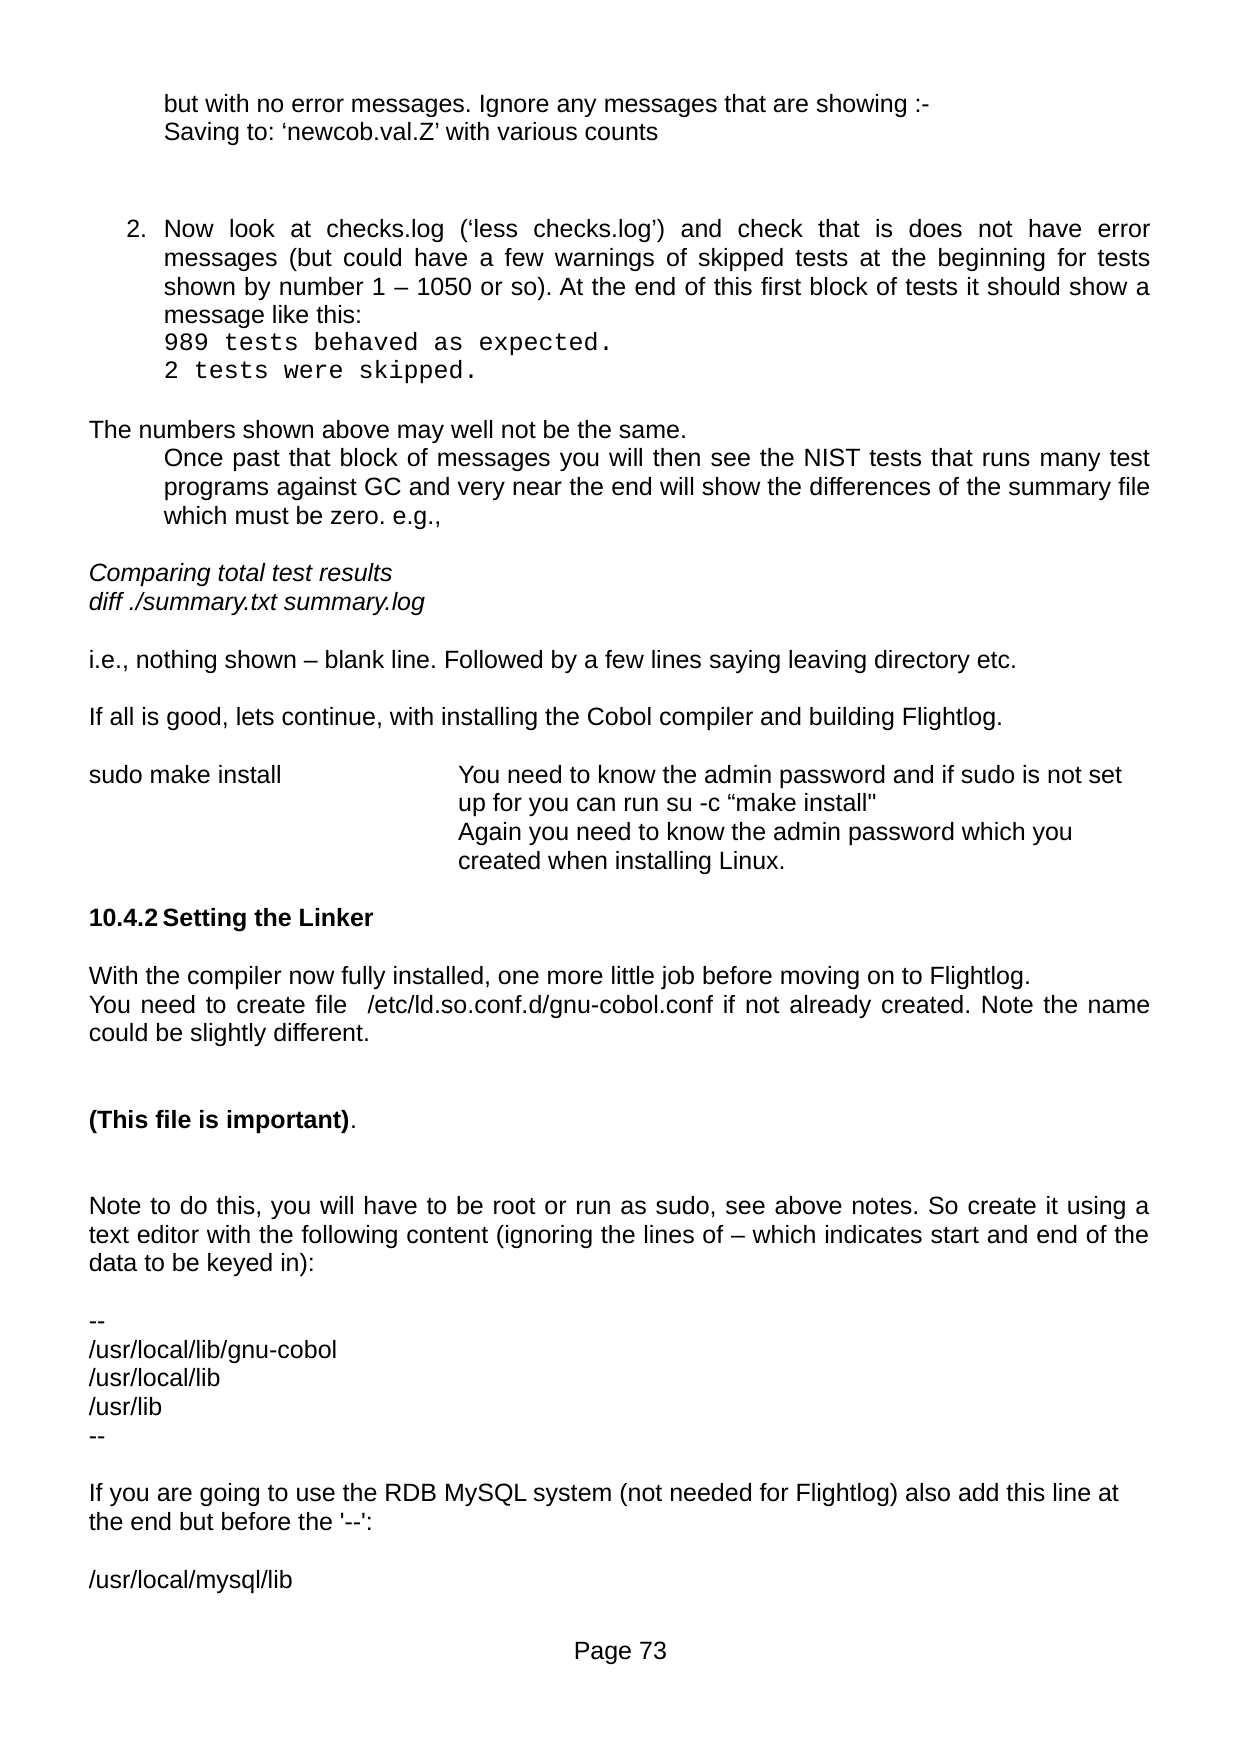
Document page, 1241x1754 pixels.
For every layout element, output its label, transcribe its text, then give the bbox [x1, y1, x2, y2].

text sudo make install You need to know the admin password and if sudo is not set [88, 759, 1152, 788]
text If all is good, lets continue, with installing the Cobol compiler and building Flightlog. [88, 702, 1152, 731]
list but with no error messages. Ignore any messages that are showing :- [126, 88, 1152, 117]
text (This file is important). [88, 1104, 1152, 1133]
text With the compiler now fully installed, one more little job before moving on to Flightlog. [88, 961, 1152, 989]
text If you are going to use the RDB MySQL system (not needed for Flightlog) also add this line at the end but before the '--': [88, 1478, 1152, 1536]
list Once past that block of messages you will then see the NIST tests that runs many test programs against GC and very near the end will show the differences of the summary file which must be zero. e.g., [126, 443, 1152, 529]
text -- [88, 1421, 1152, 1449]
text /usr/local/lib/gnu-cobol [88, 1334, 1152, 1363]
text Again you need to know the admin password which you [88, 817, 1152, 846]
text You need to create file /etc/ld.so.conf.d/gnu-cobol.conf if not already created. Note the name could be slightly different. [88, 989, 1152, 1047]
text Note to do this, you will have to be root or run as sudo, see above notes. So create it using a text editor with the following content (ignoring the lines of – which indicates start and end of the data to be keyed in): [88, 1191, 1152, 1277]
text The numbers shown above may well not be the same. [88, 414, 1152, 443]
text up for you can run su -c “make install" [88, 788, 1152, 817]
text /usr/local/mysql/lib [88, 1564, 1152, 1593]
list 989 tests behaved as expected. [126, 329, 1152, 357]
list Now look at checks.log (‘less checks.log’) and check that is does not have error messages (but could have a few warnings of skipped tests at the beginning for tests shown by number 1 – 1050 or so). At the end of this first block of tests it should show a message like this: [126, 214, 1152, 329]
subtitle Setting the Linker [88, 903, 1152, 932]
text diff ./summary.txt summary.log [88, 587, 1152, 616]
text created when installing Linux. [88, 846, 1152, 874]
list Saving to: ‘newcob.val.Z’ with various counts [126, 117, 1152, 146]
text /usr/lib [88, 1392, 1152, 1421]
text /usr/local/lib [88, 1363, 1152, 1392]
list 2 tests were skipped. [126, 357, 1152, 386]
text -- [88, 1306, 1152, 1334]
text i.e., nothing shown – blank line. Followed by a few lines saying leaving directory etc. [88, 644, 1152, 673]
text Comparing total test results [88, 558, 1152, 587]
